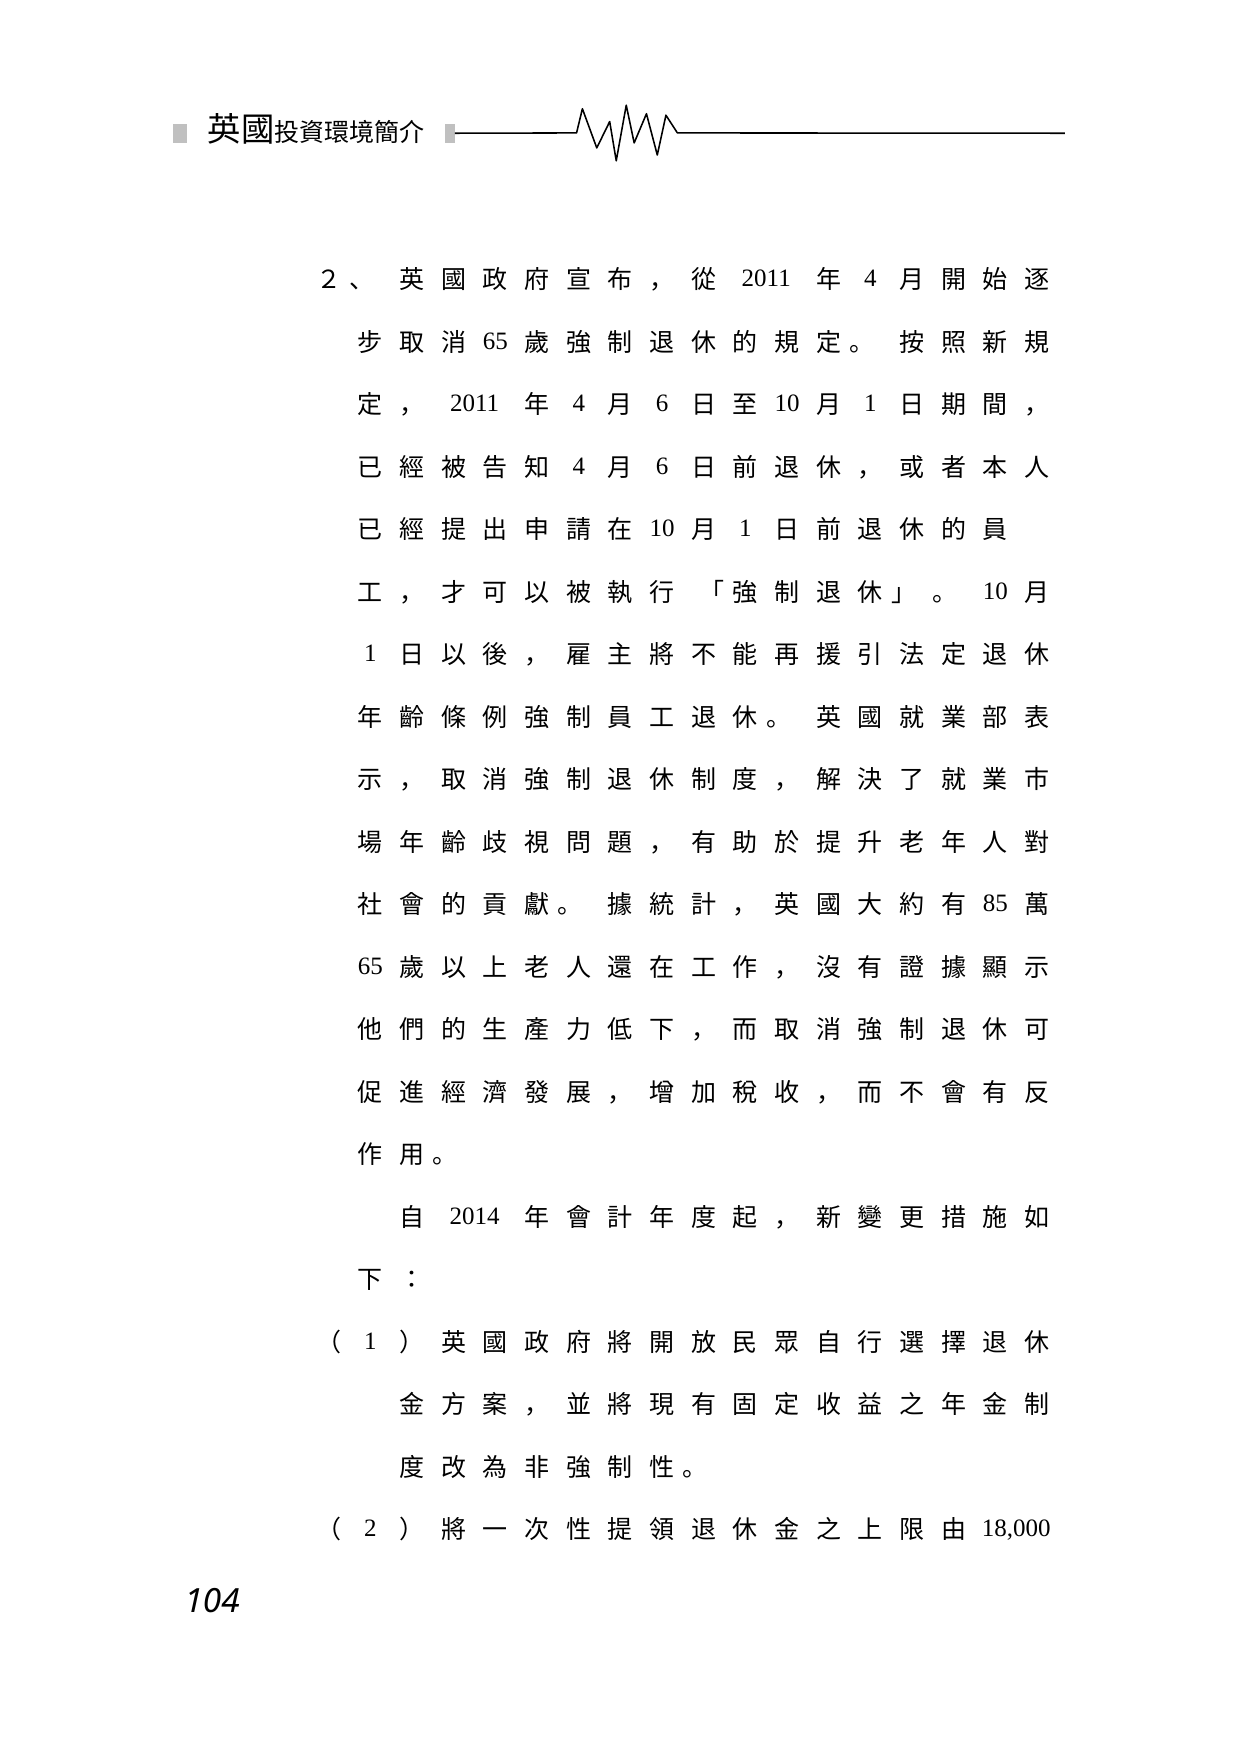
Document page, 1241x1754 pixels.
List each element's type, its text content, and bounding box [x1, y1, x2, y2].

text （2）將一次性提領退休金之上限由18,000 [306, 1486, 1058, 1549]
text （1）英國政府將開放民眾自行選擇退休金方案，並將現有固定收益之年金制度改為非強制性。 [306, 1299, 1058, 1486]
text ２、英國政府宣布，從2011年4月開始逐步取消65歲強制退休的規定。按照新規定，2011年4月6日至10月1日期間，已經被告知4月6日前退休，或者本人已經提出申請在10月1日前退休的員工，才可以被執行「強制退休」。10月1日以後，雇主將不能再援引法定退休年齡條例強制員工退休。英國就業部表示，取消強制退休制度，解決了就業市場年齡歧視問題，有助於提升老年人對社會的貢獻。據統計，英國大約有85萬65歲以上老人還在工作，沒有證據顯示他們的生產力低下，而取消強制退休可促進經濟發展，增加稅收，而不會有反作用。 [281, 236, 1058, 1174]
text 自2014年會計年度起，新變更措施如下： [330, 1174, 1058, 1299]
